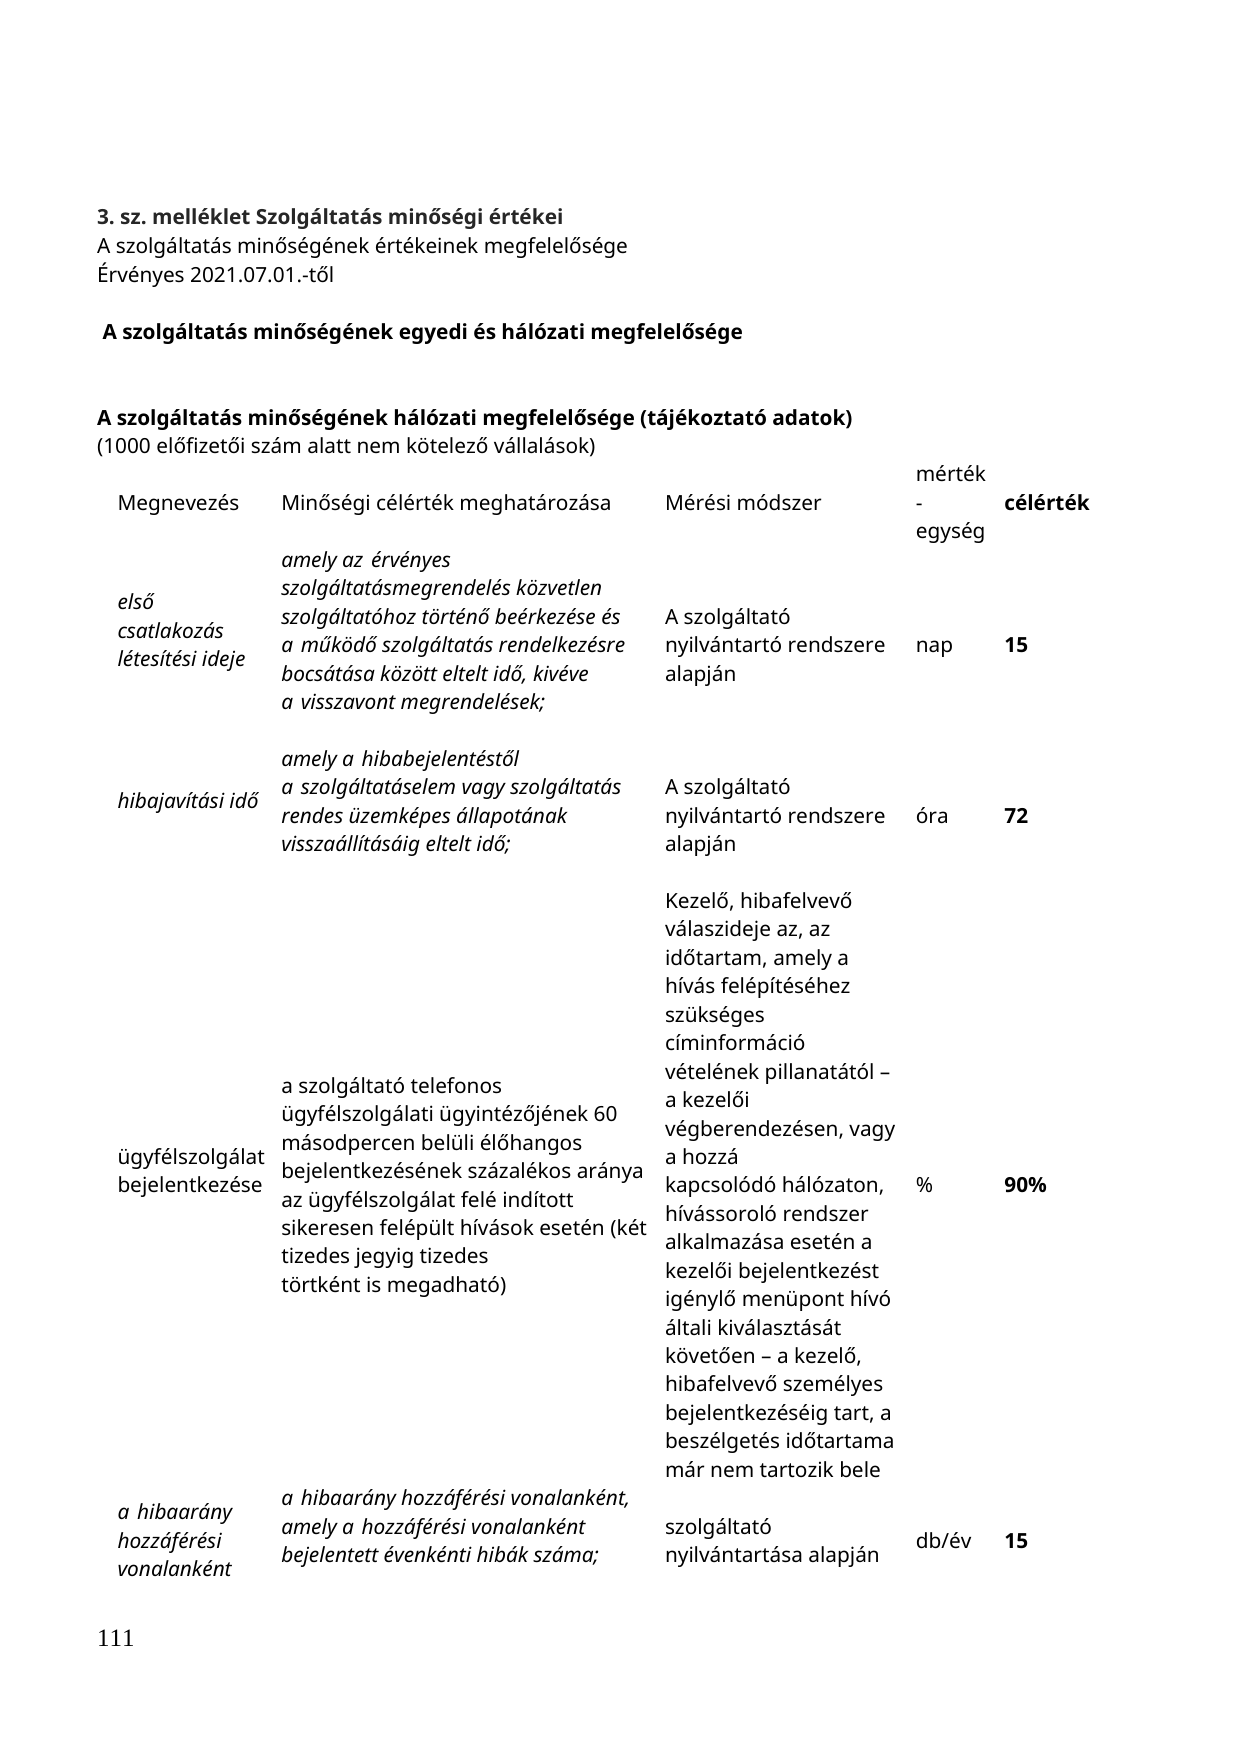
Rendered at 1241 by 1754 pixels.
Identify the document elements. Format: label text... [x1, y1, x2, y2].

table_header célérték [997, 460, 1101, 545]
table_cell Kezelő, hibafelvevő válaszideje az, az időtartam, amely a hívás felépítéséhez szükséges címinformáció vételének pillanatától – a kezelői végberendezésen, vagy a hozzá kapcsolódó hálózaton, hívássoroló rendszer alkalmazása esetén a kezelői bejelentkezést igénylő menüpont hívó általi kiválasztását követően – a kezelő, hibafelvevő személyes bejelentkezéséig tart, a beszélgetés időtartama már nem tartozik bele [658, 886, 908, 1483]
table_cell 72 [997, 744, 1101, 886]
table_cell 15 [997, 545, 1101, 744]
table_cell a szolgáltató telefonos ügyfélszolgálati ügyintézőjének 60 másodpercen belüli élőhangos bejelentkezésének százalékos aránya az ügyfélszolgálat felé indított sikeresen felépült hívások esetén (két tizedes jegyig tizedes törtként is megadható) [274, 886, 657, 1483]
table_cell a hibaarány hozzáférési vonalanként [110, 1483, 274, 1597]
table_cell ügyfélszolgálat bejelentkezése [110, 886, 274, 1483]
text (1000 előfizetői szám alatt nem kötelező vállalások) [97, 431, 1130, 459]
table_cell amely a hibabejelentéstől a szolgáltatáselem vagy szolgáltatás rendes üzemképes állapotának visszaállításáig eltelt idő; [274, 744, 657, 886]
table_cell A szolgáltató nyilvántartó rendszere alapján [658, 545, 908, 744]
table_header Megnevezés [110, 460, 274, 545]
table_header Mérési módszer [658, 460, 908, 545]
table_cell 15 [997, 1483, 1101, 1597]
table_cell első csatlakozás létesítési ideje [110, 545, 274, 744]
table_cell db/év [908, 1483, 997, 1597]
table_header mérték-egység [908, 460, 997, 545]
table_cell amely az érvényes szolgáltatásmegrendelés közvetlen szolgáltatóhoz történő beérkezése és a működő szolgáltatás rendelkezésre bocsátása között eltelt idő, kivéve a visszavont megrendelések; [274, 545, 657, 744]
table_cell a hibaarány hozzáférési vonalanként, amely a hozzáférési vonalanként bejelentett évenkénti hibák száma; [274, 1483, 657, 1597]
table_cell % [908, 886, 997, 1483]
text Érvényes 2021.07.01.-től [97, 260, 1130, 288]
text A szolgáltatás minőségének értékeinek megfelelősége [97, 231, 1130, 260]
table_cell nap [908, 545, 997, 744]
table_cell szolgáltató nyilvántartása alapján [658, 1483, 908, 1597]
text A szolgáltatás minőségének hálózati megfelelősége (tájékoztató adatok) [97, 403, 1130, 431]
table_cell óra [908, 744, 997, 886]
subtitle 3. sz. melléklet Szolgáltatás minőségi értékei [97, 202, 1130, 231]
table_cell 90% [997, 886, 1101, 1483]
table_cell A szolgáltató nyilvántartó rendszere alapján [658, 744, 908, 886]
table_cell hibajavítási idő [110, 744, 274, 886]
text A szolgáltatás minőségének egyedi és hálózati megfelelősége [97, 317, 1130, 346]
table_header Minőségi célérték meghatározása [274, 460, 657, 545]
